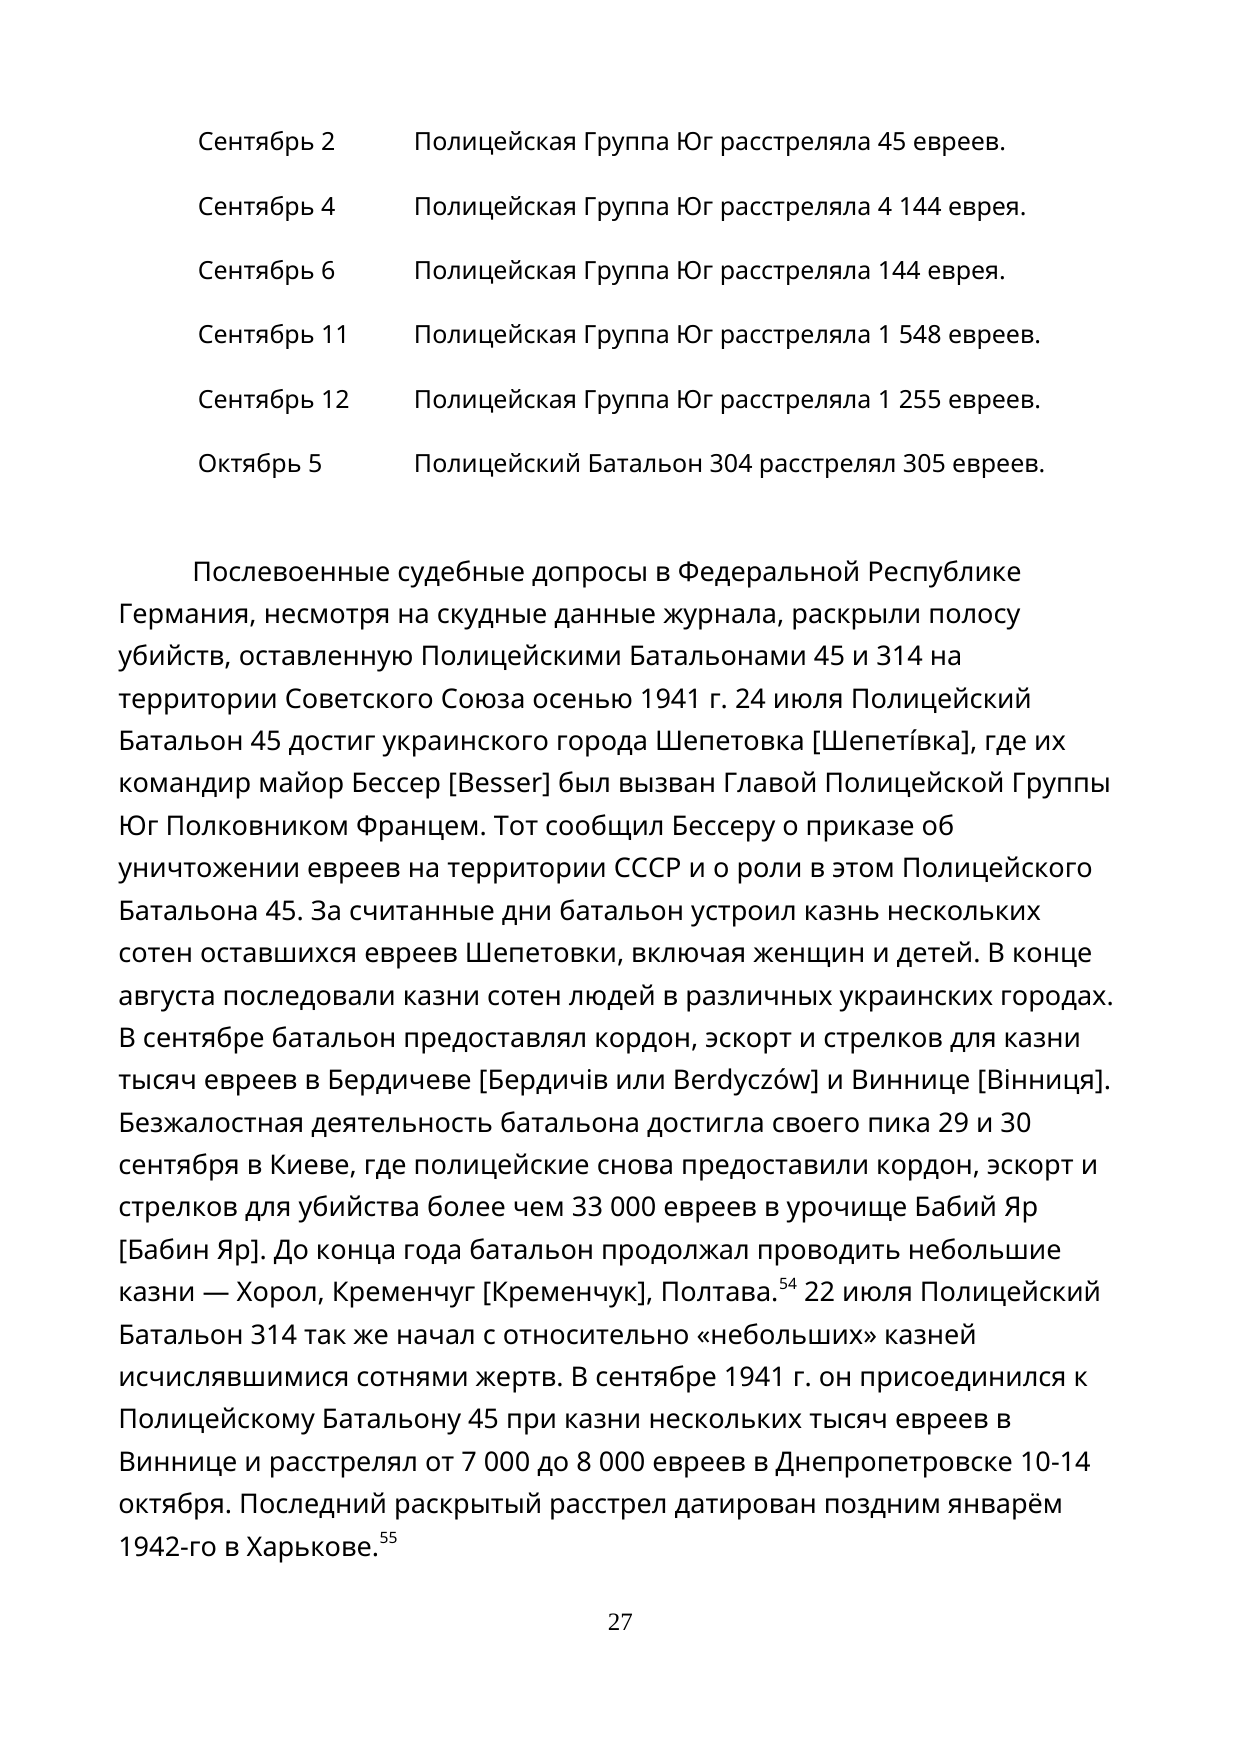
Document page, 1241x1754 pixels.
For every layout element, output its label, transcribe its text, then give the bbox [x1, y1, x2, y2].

table_cell Полицейская Группа Юг расстреляла 45 евреев. [408, 118, 1122, 182]
table_cell Полицейская Группа Юг расстреляла 4 144 еврея. [408, 183, 1122, 247]
text Послевоенные судебные допросы в Федеральной Республике Германия, несмотря на скудные данные журнала, раскрыли полосу убийств, оставленную Полицейскими Батальонами 45 и 314 на территории Советского Союза осенью 1941 г. 24 июля Полицейский Батальон 45 достиг украинского города Шепетовка [Шепеті́вка], где их командир майор Бессер [Besser] был вызван Главой Полицейской Группы Юг Полковником Францем. Тот сообщил Бессеру о приказе об уничтожении евреев на территории СССР и о роли в этом Полицейского Батальона 45. За считанные дни батальон устроил казнь нескольких сотен оставшихся евреев Шепетовки, включая женщин и детей. В конце августа последовали казни сотен людей в различных украинских городах. В сентябре батальон предоставлял кордон, эскорт и стрелков для казни тысяч евреев в Бердичеве [Бердичів или Berdyczów] и Виннице [Вінниця]. Безжалостная деятельность батальона достигла своего пика 29 и 30 сентября в Киеве, где полицейские снова предоставили кордон, эскорт и стрелков для убийства более чем 33 000 евреев в урочище Бабий Яр [Бабин Яр]. До конца года батальон продолжал проводить небольшие казни — Хорол, Кременчуг [Кременчук], Полтава. 22 июля Полицейский Батальон 314 так же начал с относительно «небольших» казней исчислявшимися сотнями жертв. В сентябре 1941 г. он присоединился к Полицейскому Батальону 45 при казни нескольких тысяч евреев в Виннице и расстрелял от 7 000 до 8 000 евреев в Днепропетровске 10-14 октября. Последний раскрытый расстрел датирован поздним январём 1942-го в Харькове. [118, 552, 1122, 1564]
table_cell Полицейская Группа Юг расстреляла 144 еврея. [408, 247, 1122, 311]
table_cell Сентябрь 11 [118, 311, 408, 376]
table_cell Сентябрь 6 [118, 247, 408, 311]
table_cell Сентябрь 2 [118, 118, 408, 182]
table_cell Полицейский Батальон 304 расстрелял 305 евреев. [408, 440, 1122, 504]
table_cell Октябрь 5 [118, 440, 408, 504]
table_cell Сентябрь 4 [118, 183, 408, 247]
table_cell Сентябрь 12 [118, 376, 408, 440]
table_cell Полицейская Группа Юг расстреляла 1 255 евреев. [408, 376, 1122, 440]
table_cell Полицейская Группа Юг расстреляла 1 548 евреев. [408, 311, 1122, 376]
